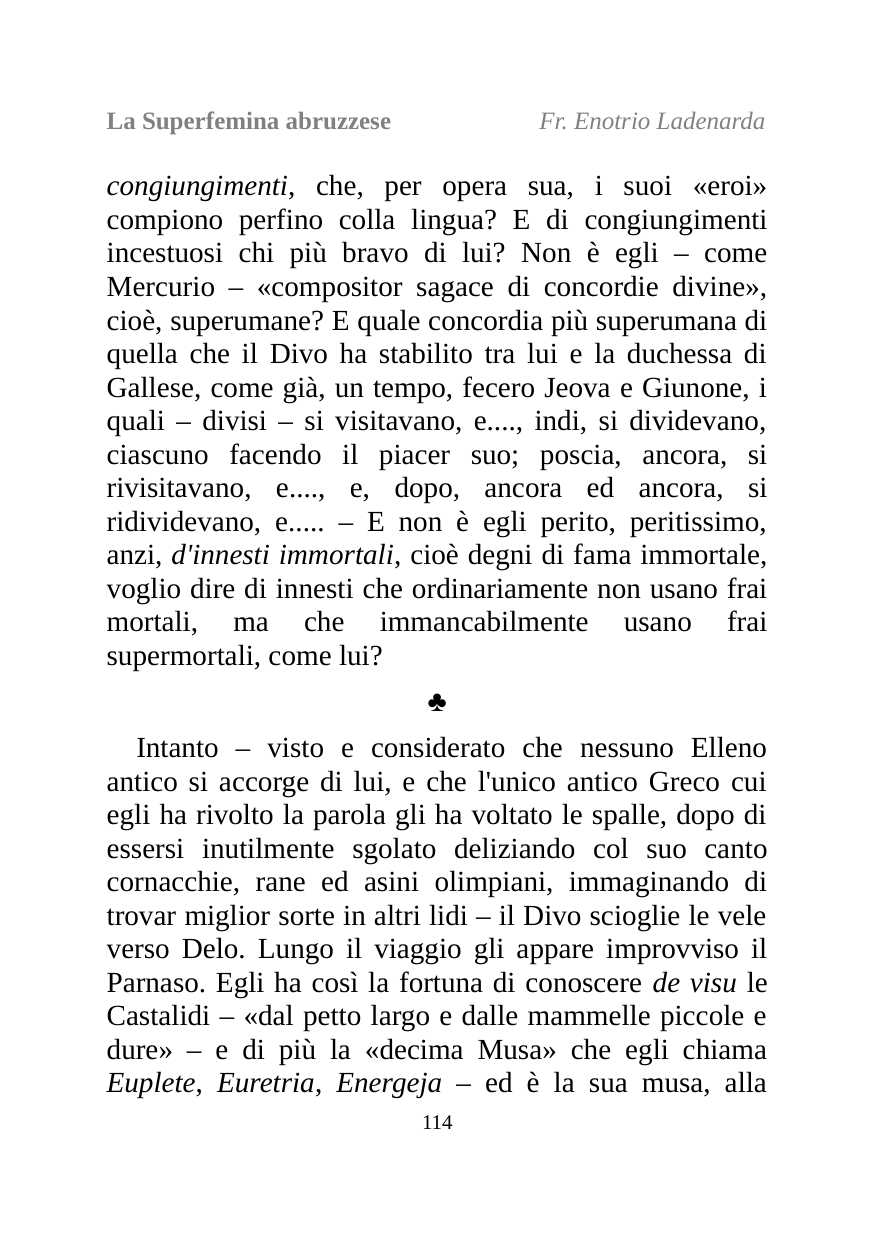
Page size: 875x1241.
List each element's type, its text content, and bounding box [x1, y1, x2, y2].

text ♣ [106, 684, 768, 718]
text Intanto – visto e considerato che nessuno Elleno antico si accorge di lui, e che l'unico antico Greco cui egli ha rivolto la parola gli ha voltato le spalle, dopo di essersi inutilmente sgolato deliziando col suo canto cornacchie, rane ed asini olimpiani, immaginando di trovar miglior sorte in altri lidi – il Divo scioglie le vele verso Delo. Lungo il viaggio gli appare improvviso il Parnaso. Egli ha così la fortuna di conoscere de visu le Castalidi – «dal petto largo e dalle mammelle piccole e dure» – e di più la «decima Musa» che egli chiama Euplete, Euretria, Energeja – ed è la sua musa, alla [106, 730, 768, 1099]
text congiungimenti, che, per opera sua, i suoi «eroi» compiono perfino colla lingua? E di congiungimenti incestuosi chi più bravo di lui? Non è egli – come Mercurio – «compositor sagace di concordie divine», cioè, superumane? E quale concordia più superumana di quella che il Divo ha stabilito tra lui e la duchessa di Gallese, come già, un tempo, fecero Jeova e Giunone, i quali – divisi – si visitavano, e...., indi, si dividevano, ciascuno facendo il piacer suo; poscia, ancora, si rivisitavano, e...., e, dopo, ancora ed ancora, si ridividevano, e..... – E non è egli perito, peritissimo, anzi, d'innesti immortali, cioè degni di fama immortale, voglio dire di innesti che ordinariamente non usano frai mortali, ma che immancabilmente usano frai supermortali, come lui? [106, 168, 768, 672]
